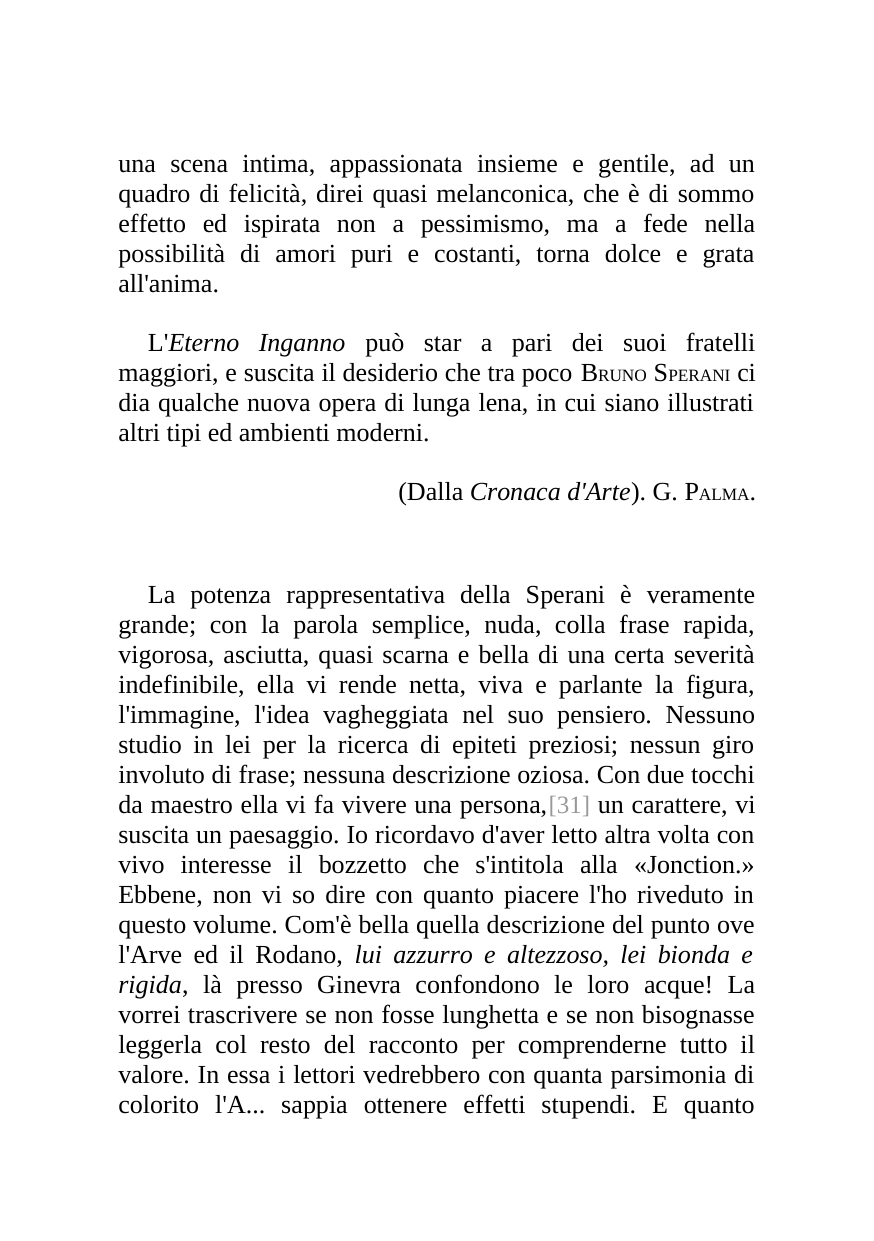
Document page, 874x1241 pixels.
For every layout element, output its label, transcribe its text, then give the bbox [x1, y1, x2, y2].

text una scena intima, appassionata insieme e gentile, ad un quadro di felicità, direi quasi melanconica, che è di sommo effetto ed ispirata non a pessimismo, ma a fede nella possibilità di amori puri e costanti, torna dolce e grata all'anima. [118, 148, 756, 298]
text (Dalla Cronaca d'Arte). G. Palma. [118, 476, 756, 506]
text L'Eterno Inganno può star a pari dei suoi fratelli maggiori, e suscita il desiderio che tra poco Bruno Sperani ci dia qualche nuova opera di lunga lena, in cui siano illustrati altri tipi ed ambienti moderni. [118, 327, 756, 447]
text La potenza rappresentativa della Sperani è veramente grande; con la parola semplice, nuda, colla frase rapida, vigorosa, asciutta, quasi scarna e bella di una certa severità indefinibile, ella vi rende netta, viva e parlante la figura, l'immagine, l'idea vagheggiata nel suo pensiero. Nessuno studio in lei per la ricerca di epiteti preziosi; nessun giro involuto di frase; nessuna descrizione oziosa. Con due tocchi da maestro ella vi fa vivere una persona,[31] un carattere, vi suscita un paesaggio. Io ricordavo d'aver letto altra volta con vivo interesse il bozzetto che s'intitola alla «Jonction.» Ebbene, non vi so dire con quanto piacere l'ho riveduto in questo volume. Com'è bella quella descrizione del punto ove l'Arve ed il Rodano, lui azzurro e altezzoso, lei bionda e rigida, là presso Ginevra confondono le loro acque! La vorrei trascrivere se non fosse lunghetta e se non bisognasse leggerla col resto del racconto per comprenderne tutto il valore. In essa i lettori vedrebbero con quanta parsimonia di colorito l'A... sappia ottenere effetti stupendi. E quanto [118, 579, 756, 1119]
